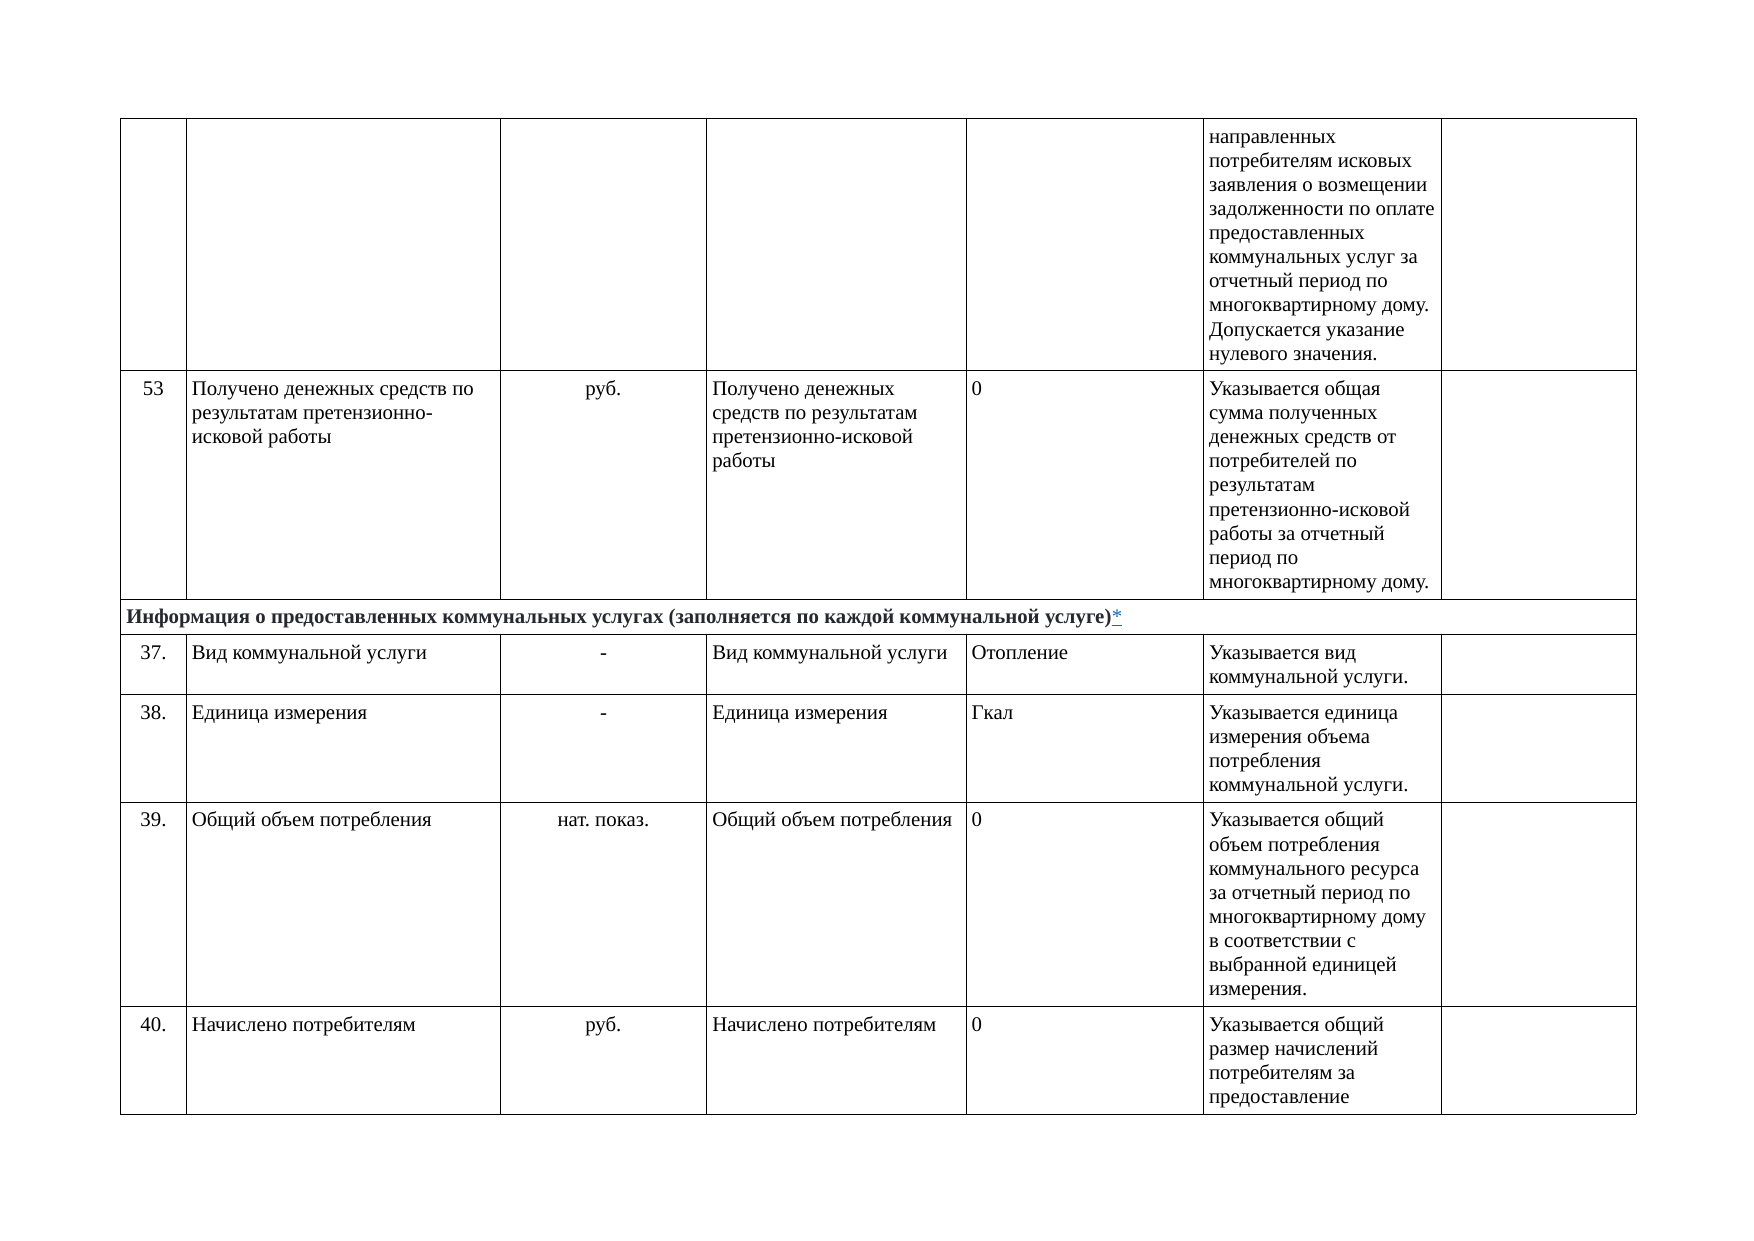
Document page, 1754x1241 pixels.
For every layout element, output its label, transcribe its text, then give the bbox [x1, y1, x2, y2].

table_cell руб. [501, 371, 706, 598]
table_cell - [501, 635, 706, 694]
table_cell Указывается вид коммунальной услуги. [1204, 635, 1441, 694]
table_cell 53 [121, 371, 186, 598]
table_cell [121, 119, 186, 370]
table_cell 0 [967, 803, 1203, 1006]
table_cell [1442, 695, 1636, 802]
table_cell [1442, 119, 1636, 370]
table_cell Указывается общий объем потребления коммунального ресурса за отчетный период по многоквартирному дому в соответствии с выбранной единицей измерения. [1204, 803, 1441, 1006]
table_cell Единица измерения [187, 695, 500, 802]
table_cell - [501, 695, 706, 802]
table_cell Начислено потребителям [707, 1007, 966, 1113]
table_cell [187, 119, 500, 370]
table_cell [967, 119, 1203, 370]
table_cell 40. [121, 1007, 186, 1113]
table_cell Отопление [967, 635, 1203, 694]
table_cell Информация о предоставленных коммунальных услугах (заполняется по каждой коммунальной услуге)* [121, 600, 1636, 634]
table_cell Начислено потребителям [187, 1007, 500, 1113]
table_cell нат. показ. [501, 803, 706, 1006]
table_cell Указывается общий размер начислений потребителям за предоставление [1204, 1007, 1441, 1113]
table_cell направленных потребителям исковых заявления о возмещении задолженности по оплате предоставленных коммунальных услуг за отчетный период по многоквартирному дому. Допускается указание нулевого значения. [1204, 119, 1441, 370]
table_cell 0 [967, 1007, 1203, 1113]
table_cell Общий объем потребления [187, 803, 500, 1006]
table_cell [1442, 1007, 1636, 1113]
table_cell [1442, 635, 1636, 694]
table_cell Гкал [967, 695, 1203, 802]
table_cell 0 [967, 371, 1203, 598]
table_cell 39. [121, 803, 186, 1006]
table_cell 38. [121, 695, 186, 802]
table_cell [707, 119, 966, 370]
table_cell [1442, 803, 1636, 1006]
table_cell Вид коммунальной услуги [187, 635, 500, 694]
table_cell 37. [121, 635, 186, 694]
table_cell [1442, 371, 1636, 598]
table_cell руб. [501, 1007, 706, 1113]
table_cell Получено денежных средств по результатам претензионно-исковой работы [187, 371, 500, 598]
table_cell Указывается единица измерения объема потребления коммунальной услуги. [1204, 695, 1441, 802]
table_cell [501, 119, 706, 370]
table_cell Получено денежных средств по результатам претензионно-исковой работы [707, 371, 966, 598]
table_cell Указывается общая сумма полученных денежных средств от потребителей по результатам претензионно-исковой работы за отчетный период по многоквартирному дому. [1204, 371, 1441, 598]
table_cell Единица измерения [707, 695, 966, 802]
table_cell Вид коммунальной услуги [707, 635, 966, 694]
table_cell Общий объем потребления [707, 803, 966, 1006]
